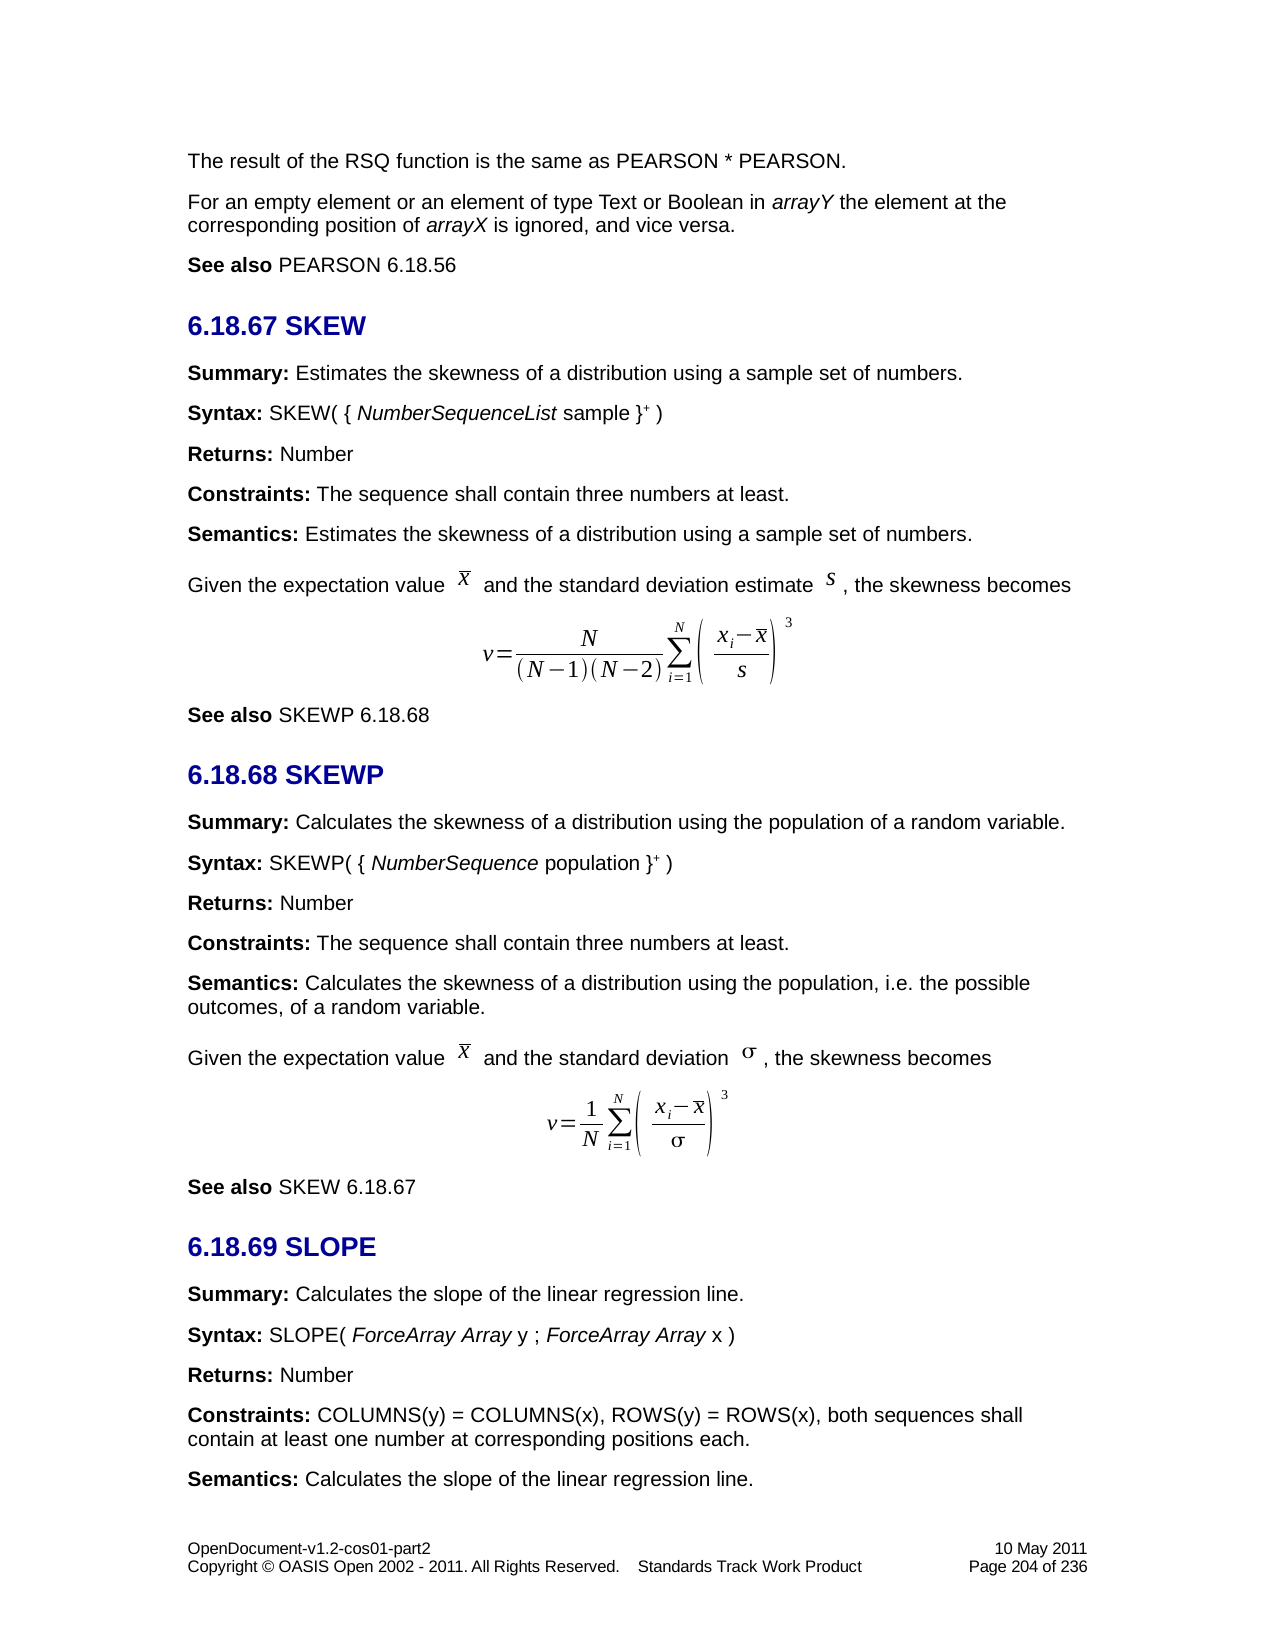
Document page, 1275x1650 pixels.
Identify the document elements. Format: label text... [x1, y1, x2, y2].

text Returns: Number [187, 442, 1088, 466]
text Summary: Calculates the slope of the linear regression line. [187, 1283, 1088, 1306]
text The result of the RSQ function is the same as PEARSON * PEARSON. [187, 150, 1088, 173]
text Syntax: SKEWP( { NumberSequence population }+ ) [187, 851, 1088, 874]
subtitle SLOPE [187, 1232, 1088, 1262]
text Syntax: SLOPE( ForceArray Array y ; ForceArray Array x ) [187, 1323, 1088, 1347]
text Semantics: Calculates the skewness of a distribution using the population, i.e. the possible outcomes, of a random variable. [187, 972, 1088, 1019]
text Syntax: SKEW( { NumberSequenceList sample }+ ) [187, 402, 1088, 425]
text Summary: Calculates the skewness of a distribution using the population of a random variable. [187, 811, 1088, 834]
text Summary: Estimates the skewness of a distribution using a sample set of numbers. [187, 362, 1088, 385]
text Given the expectation value and the standard deviation estimate , the skewness becomes [187, 563, 1088, 597]
text Semantics: Estimates the skewness of a distribution using a sample set of numbers. [187, 522, 1088, 546]
text See also SKEWP 6.18.68 [187, 703, 1088, 727]
text Returns: Number [187, 891, 1088, 915]
text For an empty element or an element of type Text or Boolean in arrayY the element at the corresponding position of arrayX is ignored, and vice versa. [187, 190, 1088, 237]
subtitle SKEWP [187, 760, 1088, 790]
text Semantics: Calculates the slope of the linear regression line. [187, 1467, 1088, 1491]
text Given the expectation value and the standard deviation , the skewness becomes [187, 1035, 1088, 1070]
text Constraints: The sequence shall contain three numbers at least. [187, 482, 1088, 506]
subtitle SKEW [187, 311, 1088, 341]
text See also PEARSON 6.18.56 [187, 254, 1088, 277]
text Constraints: COLUMNS(y) = COLUMNS(x), ROWS(y) = ROWS(x), both sequences shall contain at least one number at corresponding positions each. [187, 1403, 1088, 1451]
text Constraints: The sequence shall contain three numbers at least. [187, 931, 1088, 955]
text Returns: Number [187, 1363, 1088, 1387]
text See also SKEW 6.18.67 [187, 1175, 1088, 1199]
